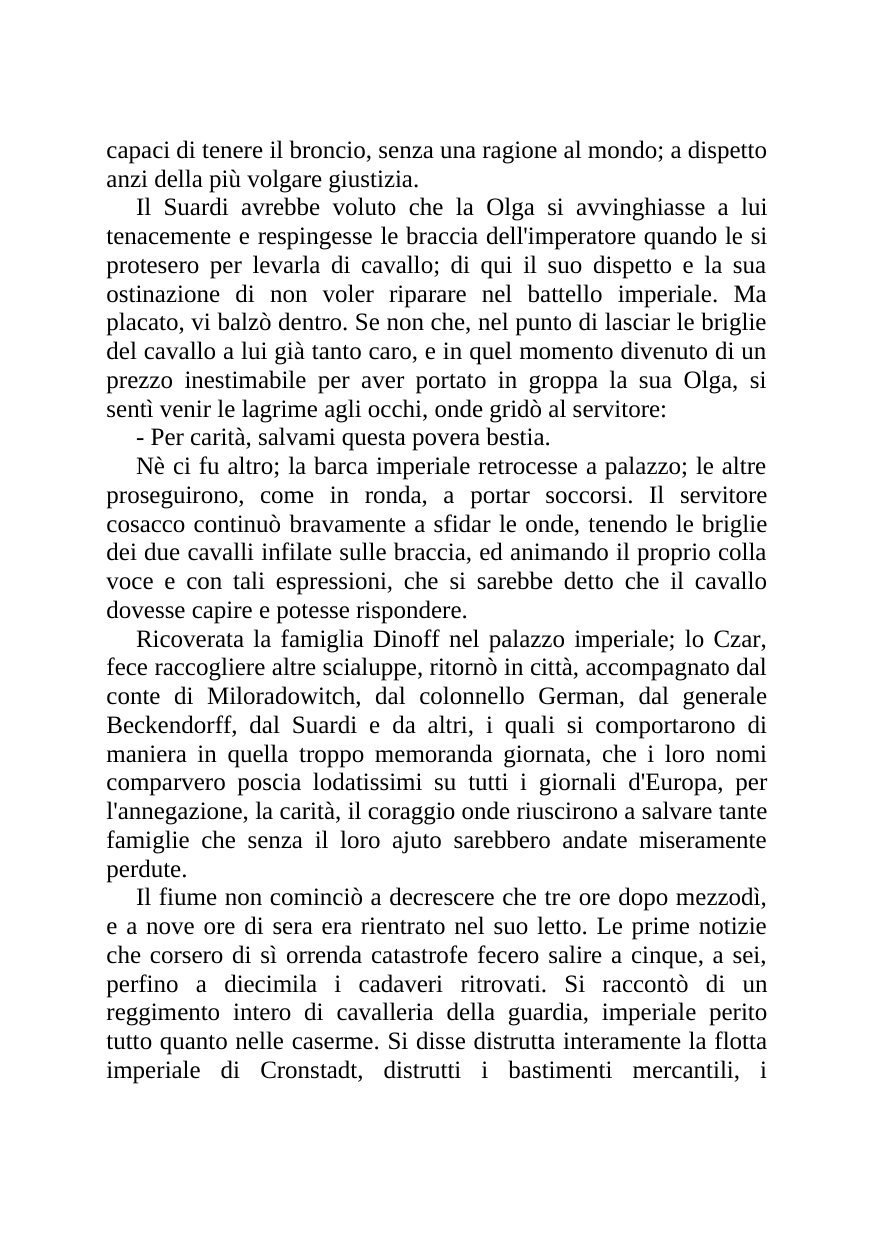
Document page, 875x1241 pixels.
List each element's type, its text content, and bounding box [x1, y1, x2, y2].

text - Per carità, salvami questa povera bestia. [106, 422, 768, 451]
text Il fiume non cominciò a decrescere che tre ore dopo mezzodì, e a nove ore di sera era rientrato nel suo letto. Le prime notizie che corsero di sì orrenda catastrofe fecero salire a cinque, a sei, perfino a diecimila i cadaveri ritrovati. Si raccontò di un reggimento intero di cavalleria della guardia, imperiale perito tutto quanto nelle caserme. Si disse distrutta interamente la flotta imperiale di Cronstadt, distrutti i bastimenti mercantili, i [106, 882, 768, 1084]
text Ricoverata la famiglia Dinoff nel palazzo imperiale; lo Czar, fece raccogliere altre scialuppe, ritornò in città, accompagnato dal conte di Miloradowitch, dal colonnello German, dal generale Beckendorff, dal Suardi e da altri, i quali si comportarono di maniera in quella troppo memoranda giornata, che i loro nomi comparvero poscia lodatissimi su tutti i giornali d'Europa, per l'annegazione, la carità, il coraggio onde riuscirono a salvare tante famiglie che senza il loro ajuto sarebbero andate miseramente perdute. [106, 624, 768, 882]
text capaci di tenere il broncio, senza una ragione al mondo; a dispetto anzi della più volgare giustizia. [106, 135, 768, 192]
text Nè ci fu altro; la barca imperiale retrocesse a palazzo; le altre proseguirono, come in ronda, a portar soccorsi. Il servitore cosacco continuò bravamente a sfidar le onde, tenendo le briglie dei due cavalli infilate sulle braccia, ed animando il proprio colla voce e con tali espressioni, che si sarebbe detto che il cavallo dovesse capire e potesse rispondere. [106, 451, 768, 624]
text Il Suardi avrebbe voluto che la Olga si avvinghiasse a lui tenacemente e respingesse le braccia dell'imperatore quando le si protesero per levarla di cavallo; di qui il suo dispetto e la sua ostinazione di non voler riparare nel battello imperiale. Ma placato, vi balzò dentro. Se non che, nel punto di lasciar le briglie del cavallo a lui già tanto caro, e in quel momento divenuto di un prezzo inestimabile per aver portato in groppa la sua Olga, si sentì venir le lagrime agli occhi, onde gridò al servitore: [106, 192, 768, 422]
